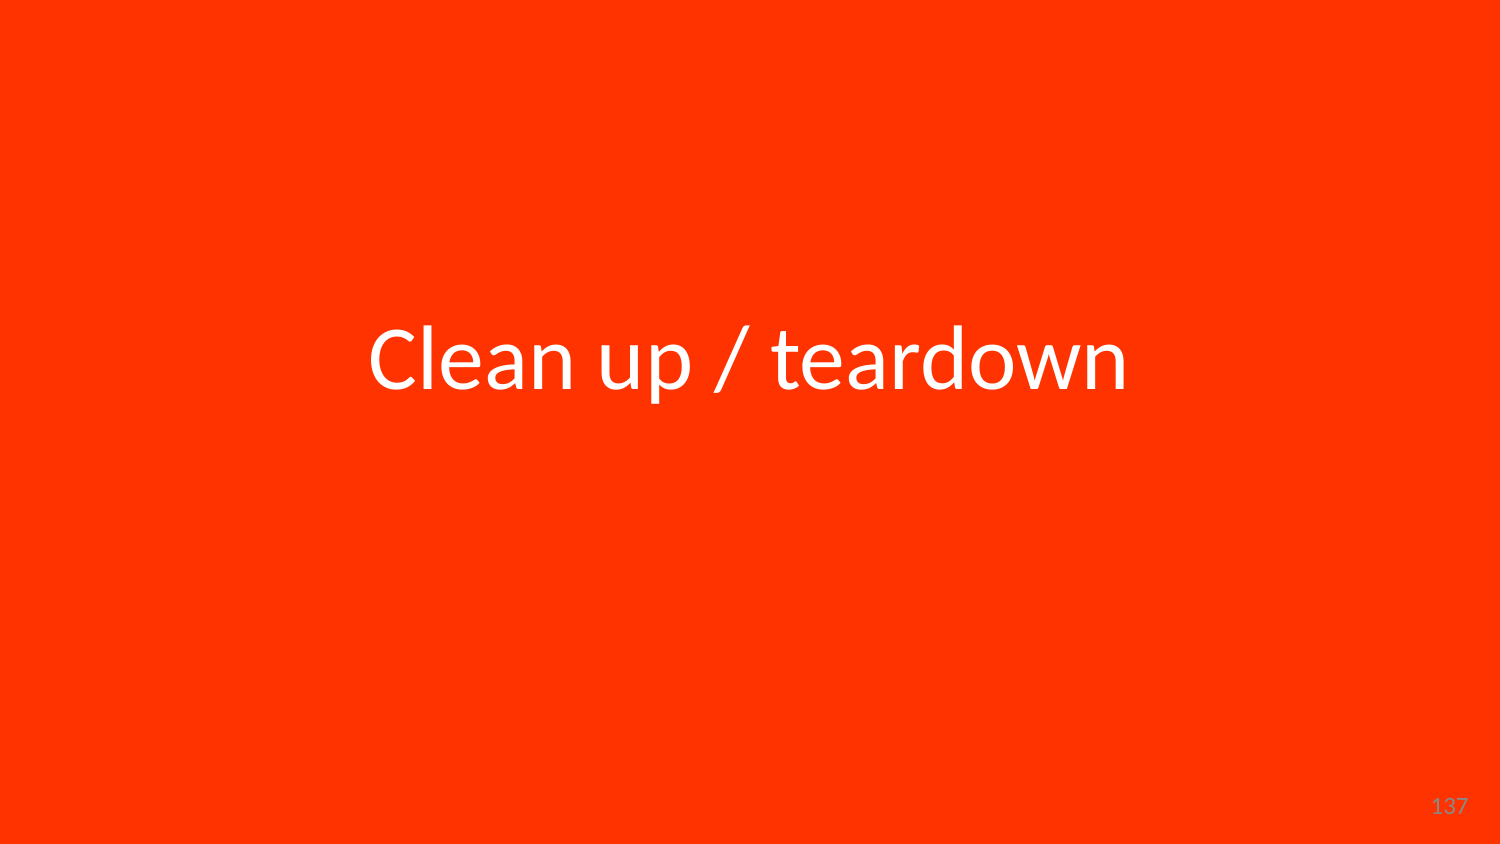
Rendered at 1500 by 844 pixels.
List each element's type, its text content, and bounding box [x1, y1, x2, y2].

text_box 137 [1415, 782, 1500, 828]
title Clean up / teardown [112, 262, 1388, 443]
